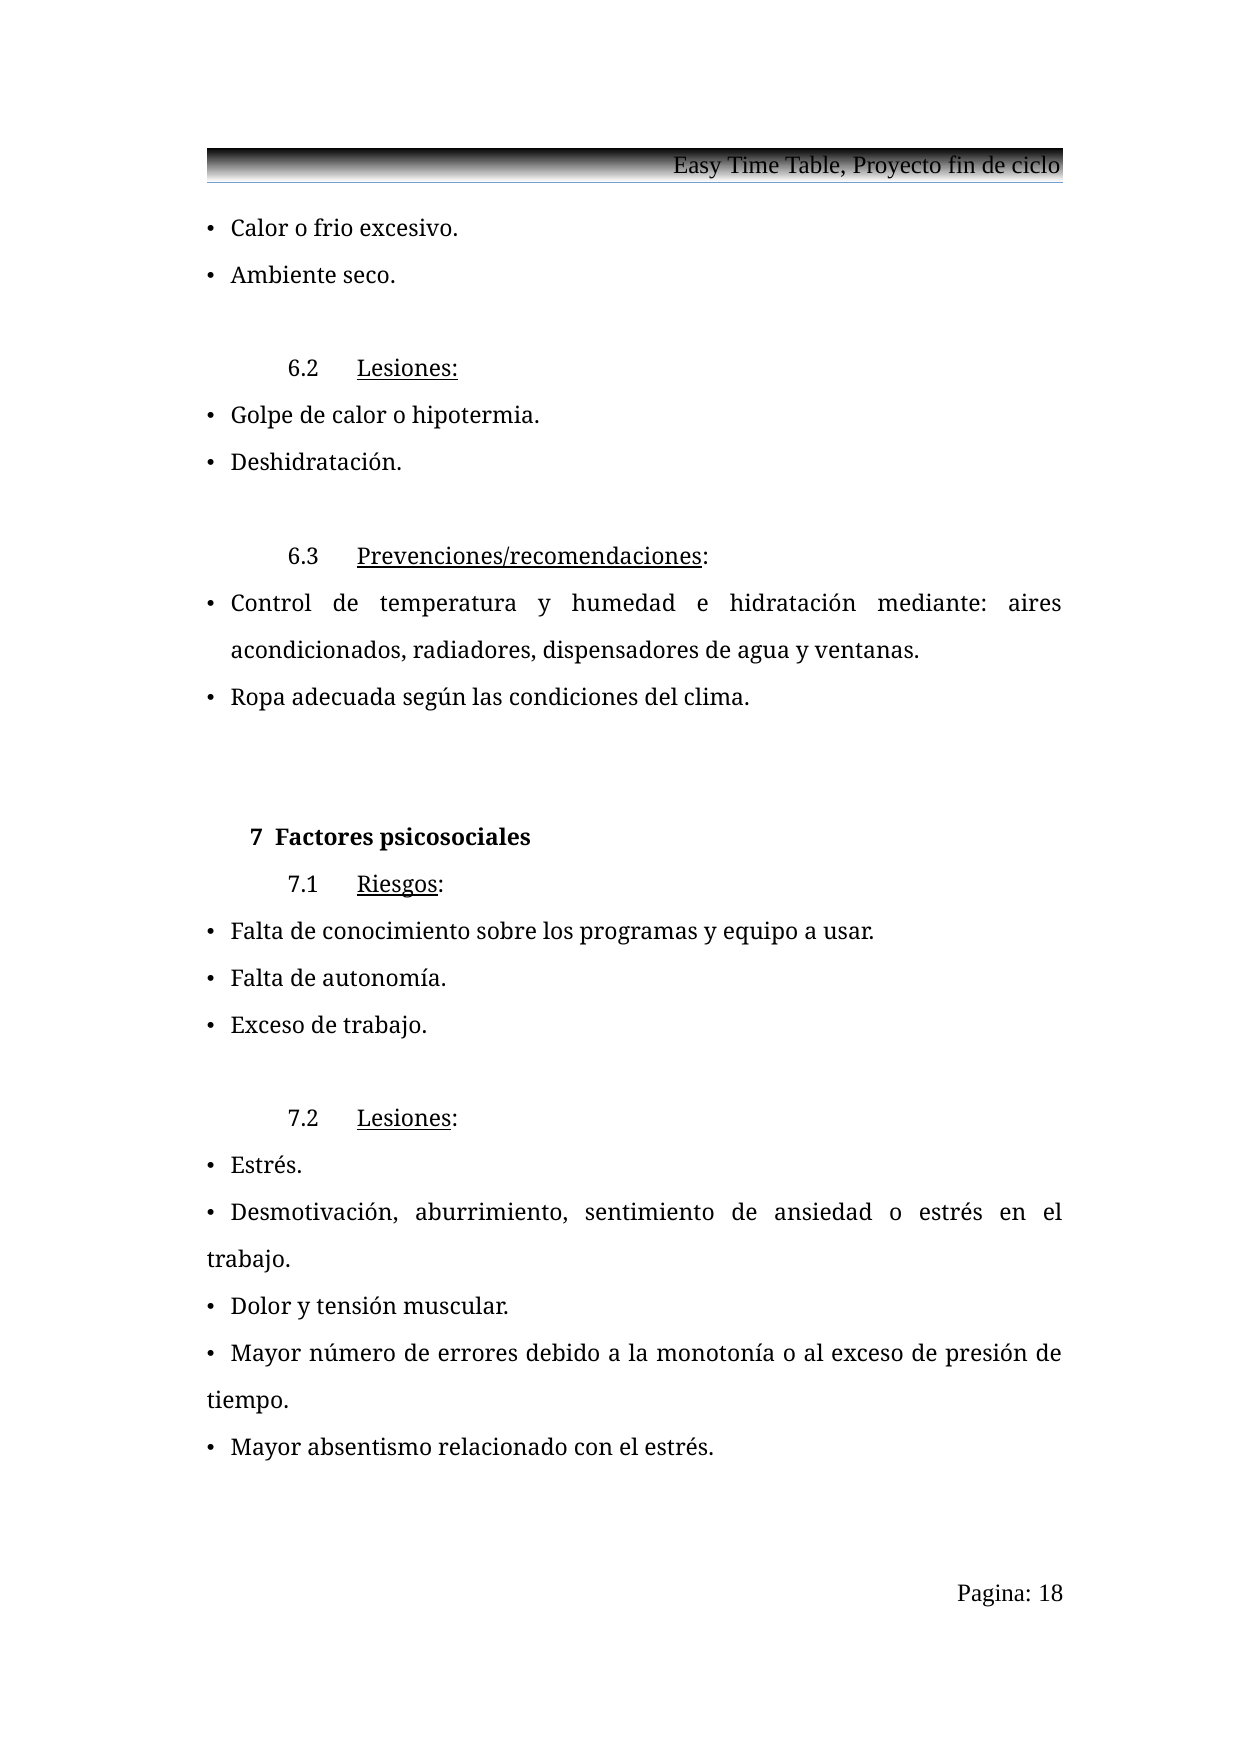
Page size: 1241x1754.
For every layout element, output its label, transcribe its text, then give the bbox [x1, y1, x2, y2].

list Golpe de calor o hipotermia. [207, 399, 1063, 431]
list Lesiones: [282, 1102, 1063, 1134]
list Factores psicosociales [244, 821, 1063, 852]
list Ambiente seco. [207, 259, 1063, 290]
list Falta de conocimiento sobre los programas y equipo a usar. [207, 915, 1063, 946]
list Desmotivación, aburrimiento, sentimiento de ansiedad o estrés en el trabajo. [207, 1196, 1063, 1274]
list Exceso de trabajo. [207, 1009, 1063, 1040]
list Lesiones: [282, 352, 1063, 384]
list Riesgos: [282, 868, 1063, 899]
list Mayor número de errores debido a la monotonía o al exceso de presión de tiempo. [207, 1337, 1063, 1415]
list Deshidratación. [207, 446, 1063, 477]
list Prevenciones/recomendaciones: [282, 540, 1063, 571]
list Calor o frio excesivo. [207, 212, 1063, 243]
list Falta de autonomía. [207, 962, 1063, 993]
list Mayor absentismo relacionado con el estrés. [207, 1431, 1063, 1462]
list Dolor y tensión muscular. [207, 1290, 1063, 1321]
list Control de temperatura y humedad e hidratación mediante: aires acondicionados, radiadores, dispensadores de agua y ventanas. [207, 587, 1063, 665]
list Ropa adecuada según las condiciones del clima. [207, 681, 1063, 712]
list Estrés. [207, 1149, 1063, 1181]
